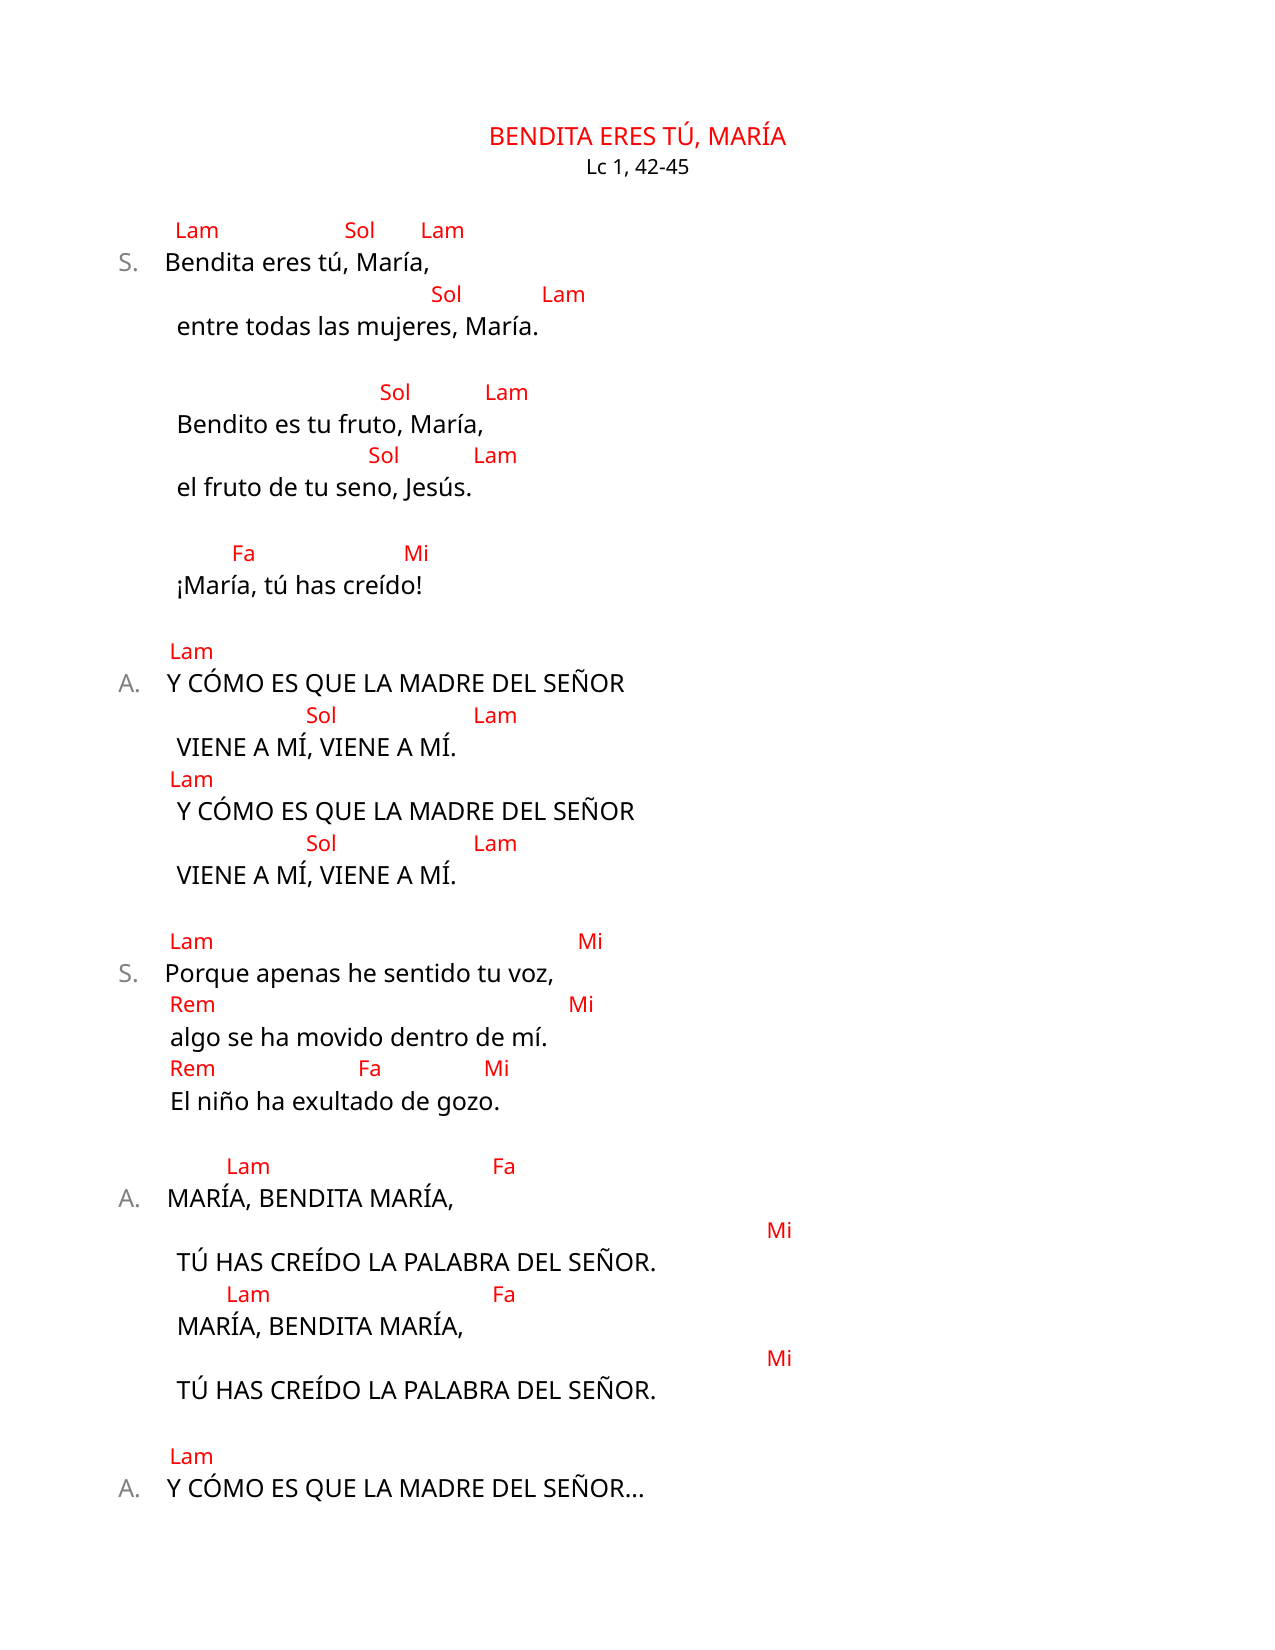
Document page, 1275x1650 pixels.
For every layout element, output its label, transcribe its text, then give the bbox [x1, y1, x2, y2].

text MARÍA, BENDITA MARÍA, [118, 1309, 1157, 1343]
text el fruto de tu seno, Jesús. [118, 470, 1157, 504]
text Mi [118, 1343, 1157, 1373]
text Sol Lam [118, 700, 1157, 730]
text Mi [118, 1215, 1157, 1245]
text VIENE A MÍ, VIENE A MÍ. [118, 730, 1157, 764]
text Lam [118, 764, 1157, 794]
text A. Y CÓMO ES QUE LA MADRE DEL SEÑOR... [118, 1471, 1157, 1504]
text Sol Lam [118, 376, 1157, 406]
text Sol Lam [118, 440, 1157, 470]
text Lam Sol Lam [118, 215, 1157, 244]
text Sol Lam [118, 278, 1157, 308]
text Lam [118, 636, 1157, 666]
text Y CÓMO ES QUE LA MADRE DEL SEÑOR [118, 794, 1157, 828]
text ¡María, tú has creído! [118, 568, 1157, 602]
text S. Bendita eres tú, María, [118, 244, 1157, 278]
text Lc 1, 42-45 [118, 152, 1157, 181]
text Lam Fa [118, 1279, 1157, 1309]
text entre todas las mujeres, María. [118, 308, 1157, 342]
text VIENE A MÍ, VIENE A MÍ. [118, 857, 1157, 892]
text Rem Mi [118, 989, 1157, 1019]
text Lam [118, 1441, 1157, 1471]
text Lam Mi [118, 926, 1157, 955]
text Lam Fa [118, 1151, 1157, 1181]
text TÚ HAS CREÍDO LA PALABRA DEL SEÑOR. [118, 1373, 1157, 1407]
text TÚ HAS CREÍDO LA PALABRA DEL SEÑOR. [118, 1245, 1157, 1279]
text Bendito es tu fruto, María, [118, 406, 1157, 440]
text Rem Fa Mi [118, 1053, 1157, 1083]
text BENDITA ERES TÚ, MARÍA [118, 118, 1157, 152]
text algo se ha movido dentro de mí. [118, 1019, 1157, 1053]
text A. MARÍA, BENDITA MARÍA, [118, 1181, 1157, 1215]
text Fa Mi [118, 538, 1157, 568]
text A. Y CÓMO ES QUE LA MADRE DEL SEÑOR [118, 666, 1157, 700]
text Sol Lam [118, 828, 1157, 857]
text S. Porque apenas he sentido tu voz, [118, 955, 1157, 989]
text El niño ha exultado de gozo. [118, 1083, 1157, 1117]
